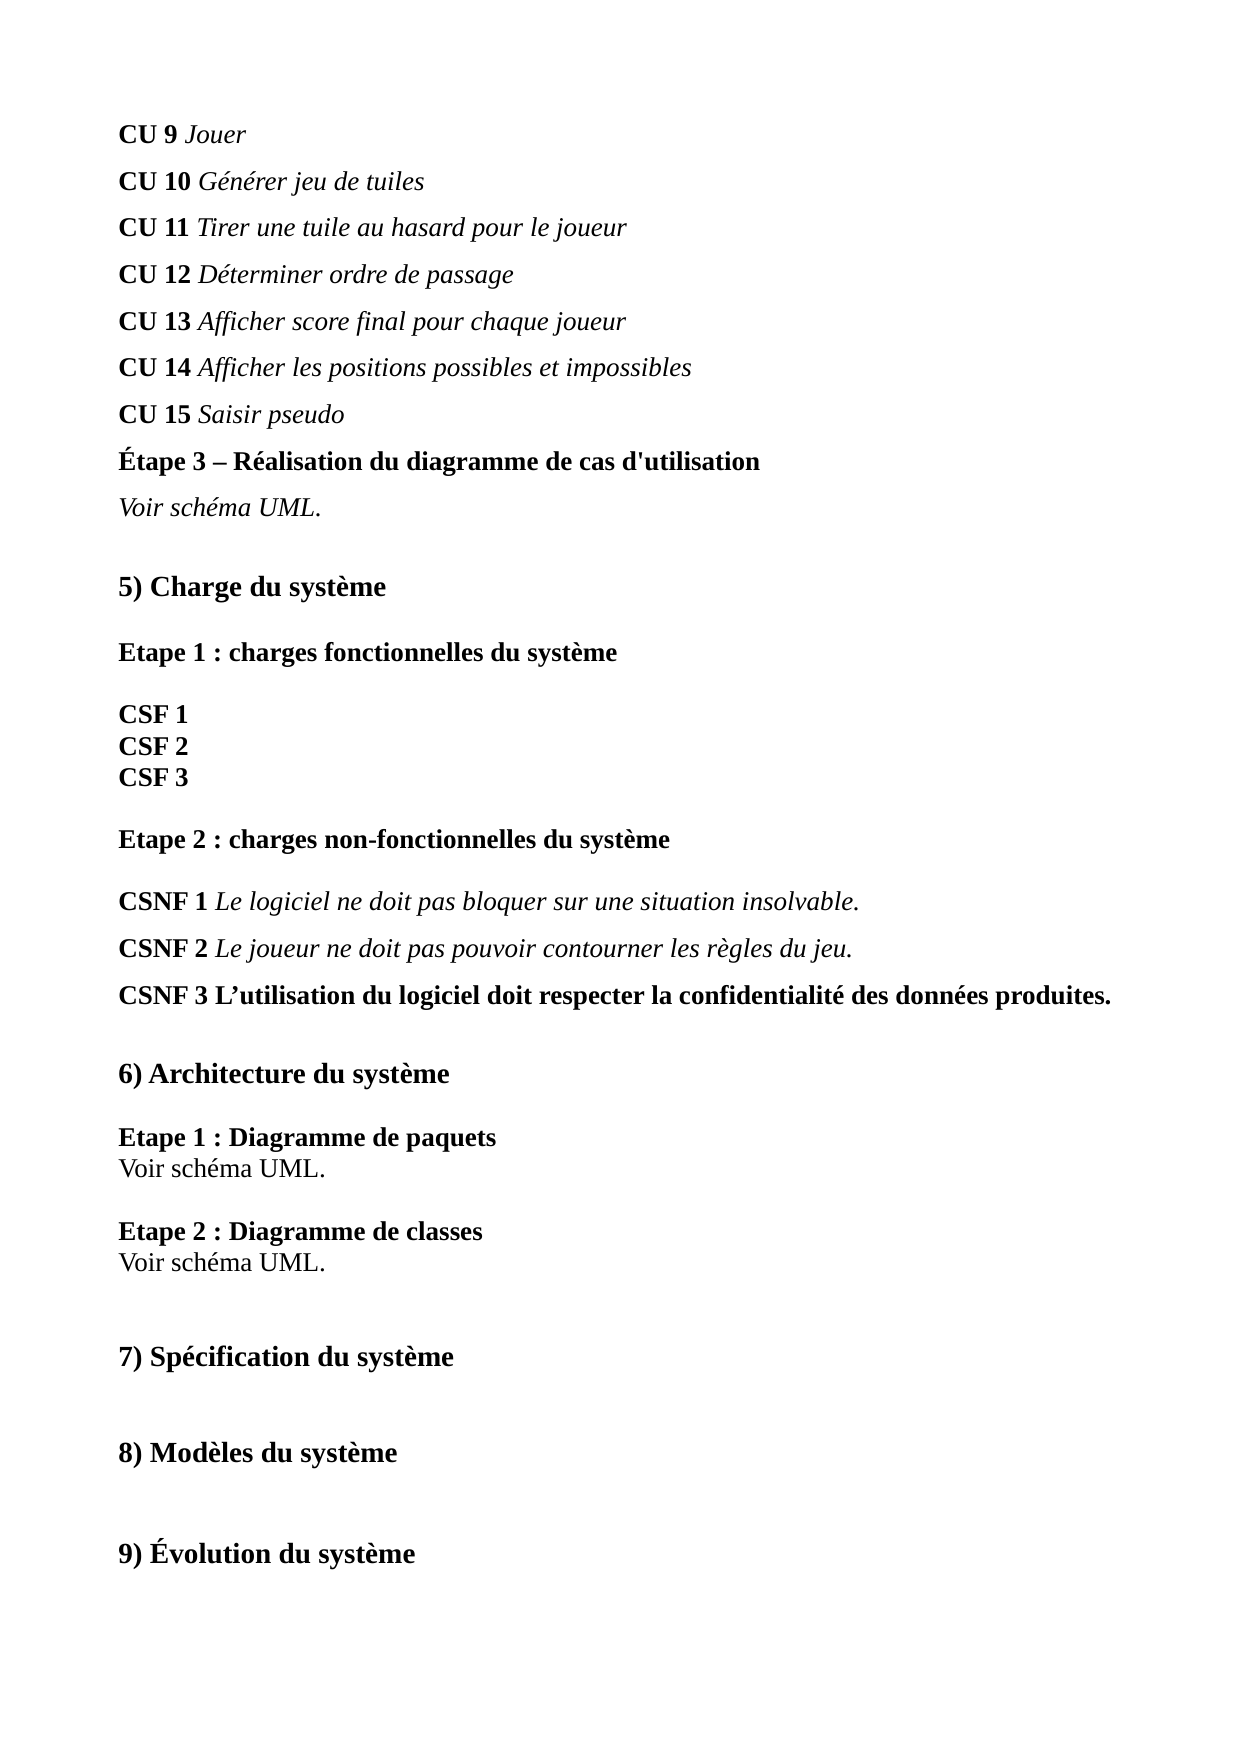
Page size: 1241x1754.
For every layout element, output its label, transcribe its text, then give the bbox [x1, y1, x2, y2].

text CSNF 1 Le logiciel ne doit pas bloquer sur une situation insolvable. [118, 886, 1122, 917]
text 8) Modèles du système [118, 1435, 1122, 1469]
text CU 13 Afficher score final pour chaque joueur [118, 305, 1122, 336]
text CU 10 Générer jeu de tuiles [118, 165, 1122, 196]
text CSF 2 [118, 730, 1122, 761]
text 9) Évolution du système [118, 1536, 1122, 1569]
text Voir schéma UML. [118, 491, 1122, 523]
text Voir schéma UML. [118, 1152, 1122, 1184]
text 5) Charge du système [118, 569, 1122, 603]
text Voir schéma UML. [118, 1246, 1122, 1277]
text CSF 3 [118, 761, 1122, 792]
text CU 9 Jouer [118, 118, 1122, 149]
text CU 15 Saisir pseudo [118, 398, 1122, 429]
text CU 12 Déterminer ordre de passage [118, 258, 1122, 289]
text CSF 1 [118, 699, 1122, 730]
text Etape 1 : Diagramme de paquets [118, 1121, 1122, 1152]
text CU 11 Tirer une tuile au hasard pour le joueur [118, 211, 1122, 243]
text Etape 2 : Diagramme de classes [118, 1215, 1122, 1246]
text Étape 3 – Réalisation du diagramme de cas d'utilisation [118, 445, 1122, 476]
text Etape 2 : charges non-fonctionnelles du système [118, 823, 1122, 854]
text Etape 1 : charges fonctionnelles du système [118, 636, 1122, 667]
text 7) Spécification du système [118, 1339, 1122, 1373]
text 6) Architecture du système [118, 1057, 1122, 1090]
text CU 14 Afficher les positions possibles et impossibles [118, 351, 1122, 383]
text CSNF 2 Le joueur ne doit pas pouvoir contourner les règles du jeu. [118, 932, 1122, 963]
text CSNF 3 L’utilisation du logiciel doit respecter la confidentialité des données produites. [118, 979, 1122, 1010]
